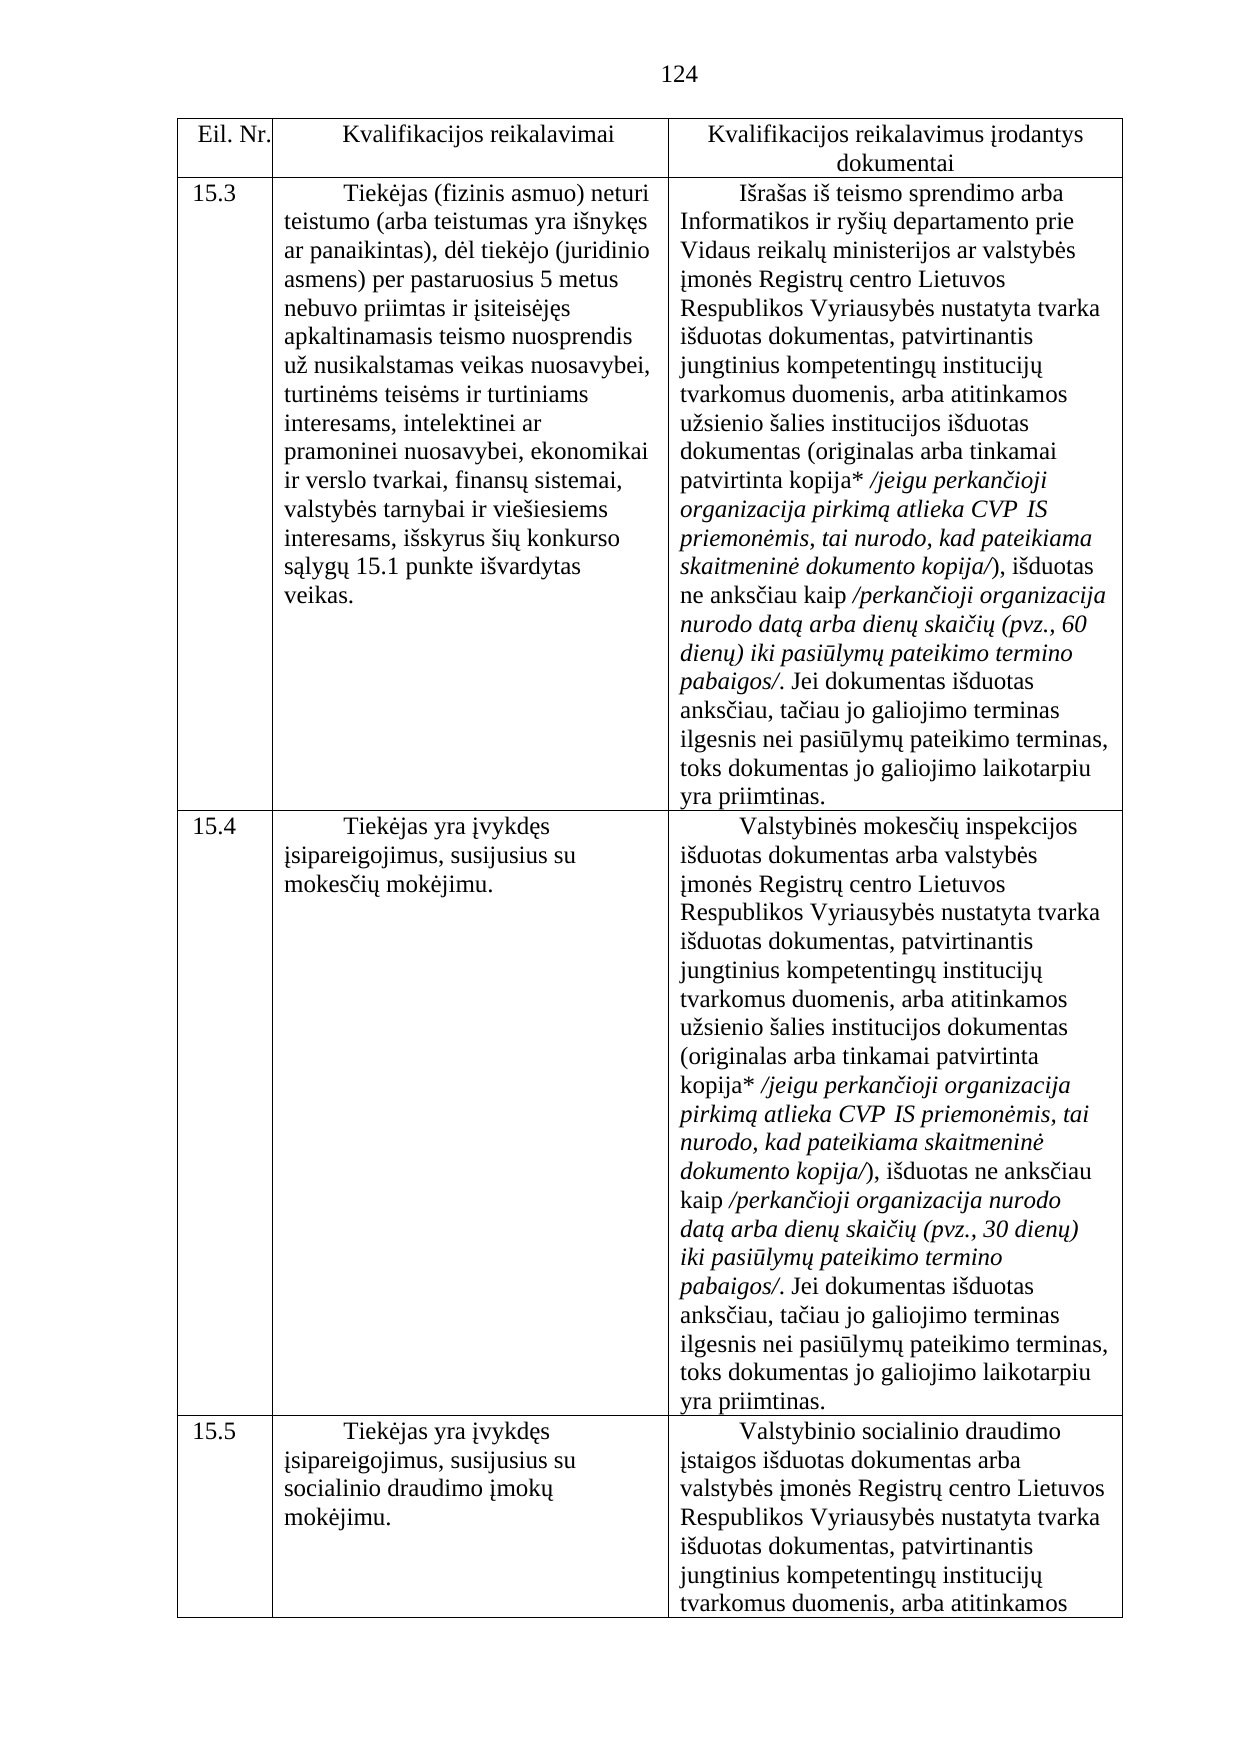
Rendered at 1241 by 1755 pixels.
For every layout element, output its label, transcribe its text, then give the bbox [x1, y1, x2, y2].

table_cell Tiekėjas (fizinis asmuo) neturi teistumo (arba teistumas yra išnykęs ar panaikintas), dėl tiekėjo (juridinio asmens) per pastaruosius 5 metus nebuvo priimtas ir įsiteisėjęs apkaltinamasis teismo nuosprendis už nusikalstamas veikas nuosavybei, turtinėms teisėms ir turtiniams interesams, intelektinei ar pramoninei nuosavybei, ekonomikai ir verslo tvarkai, finansų sistemai, valstybės tarnybai ir viešiesiems interesams, išskyrus šių konkurso sąlygų 15.1 punkte išvardytas veikas. [273, 178, 668, 810]
table_cell Valstybinio socialinio draudimo įstaigos išduotas dokumentas arba valstybės įmonės Registrų centro Lietuvos Respublikos Vyriausybės nustatyta tvarka išduotas dokumentas, patvirtinantis jungtinius kompetentingų institucijų tvarkomus duomenis, arba atitinkamos [669, 1416, 1122, 1617]
table_cell Tiekėjas yra įvykdęs įsipareigojimus, susijusius su socialinio draudimo įmokų mokėjimu. [273, 1416, 668, 1617]
table_cell Tiekėjas yra įvykdęs įsipareigojimus, susijusius su mokesčių mokėjimu. [273, 811, 668, 1415]
table_cell 15.3 [178, 178, 272, 810]
table_cell Išrašas iš teismo sprendimo arba Informatikos ir ryšių departamento prie Vidaus reikalų ministerijos ar valstybės įmonės Registrų centro Lietuvos Respublikos Vyriausybės nustatyta tvarka išduotas dokumentas, patvirtinantis jungtinius kompetentingų institucijų tvarkomus duomenis, arba atitinkamos užsienio šalies institucijos išduotas dokumentas (originalas arba tinkamai patvirtinta kopija* /jeigu perkančioji organizacija pirkimą atlieka CVP IS priemonėmis, tai nurodo, kad pateikiama skaitmeninė dokumento kopija/), išduotas ne anksčiau kaip /perkančioji organizacija nurodo datą arba dienų skaičių (pvz., 60 dienų) iki pasiūlymų pateikimo termino pabaigos/. Jei dokumentas išduotas anksčiau, tačiau jo galiojimo terminas ilgesnis nei pasiūlymų pateikimo terminas, toks dokumentas jo galiojimo laikotarpiu yra priimtinas. [669, 178, 1122, 810]
table_cell 15.4 [178, 811, 272, 1415]
table_cell 15.5 [178, 1416, 272, 1617]
table_cell Valstybinės mokesčių inspekcijos išduotas dokumentas arba valstybės įmonės Registrų centro Lietuvos Respublikos Vyriausybės nustatyta tvarka išduotas dokumentas, patvirtinantis jungtinius kompetentingų institucijų tvarkomus duomenis, arba atitinkamos užsienio šalies institucijos dokumentas (originalas arba tinkamai patvirtinta kopija* /jeigu perkančioji organizacija pirkimą atlieka CVP IS priemonėmis, tai nurodo, kad pateikiama skaitmeninė dokumento kopija/), išduotas ne anksčiau kaip /perkančioji organizacija nurodo datą arba dienų skaičių (pvz., 30 dienų) iki pasiūlymų pateikimo termino pabaigos/. Jei dokumentas išduotas anksčiau, tačiau jo galiojimo terminas ilgesnis nei pasiūlymų pateikimo terminas, toks dokumentas jo galiojimo laikotarpiu yra priimtinas. [669, 811, 1122, 1415]
table_header Kvalifikacijos reikalavimai [273, 119, 668, 177]
table_header Kvalifikacijos reikalavimus įrodantys dokumentai [669, 119, 1122, 177]
table_header Eil. Nr. [178, 119, 272, 177]
